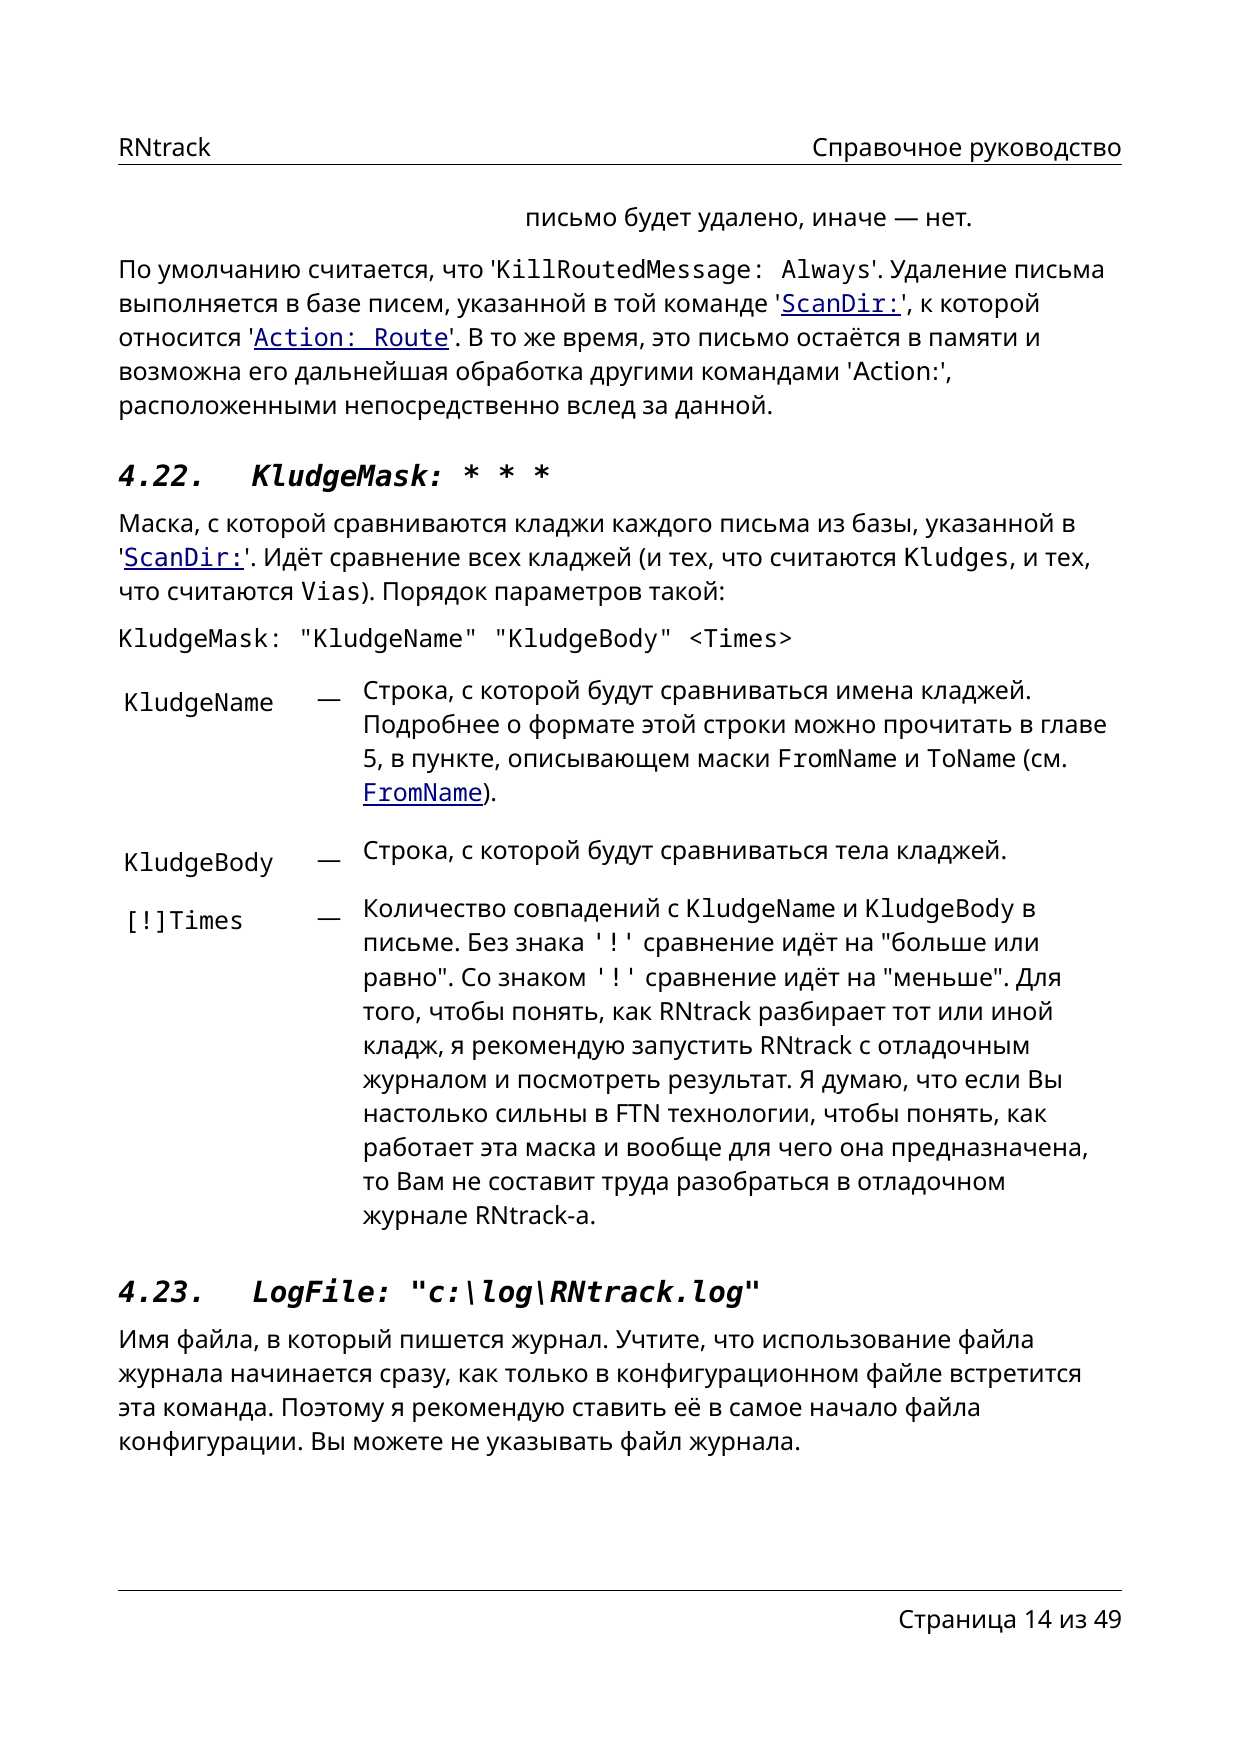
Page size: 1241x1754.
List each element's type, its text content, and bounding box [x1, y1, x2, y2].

table_header — [311, 667, 357, 827]
table_cell Количество совпадений с KludgeName и KludgeBody в письме. Без знака '!' сравнение идёт на "больше или равно". Со знаком '!' сравнение идёт на "меньше". Для того, чтобы понять, как RNtrack разбирает тот или иной кладж, я рекомендую запустить RNtrack с отладочным журналом и посмотреть результат. Я думаю, что если Вы настолько сильны в FTN технологии, чтобы понять, как работает эта маска и вообще для чего она предназначена, то Вам не составит труда разобраться в отладочном журнале RNtrack-а. [357, 885, 1122, 1250]
table_cell [413, 194, 519, 252]
subtitle KludgeMask: * * * [118, 459, 1122, 493]
table_cell KludgeBody [118, 827, 311, 885]
table_header Строка, с которой будут сравниваться имена кладжей. Подробнее о формате этой строки можно прочитать в главе 5, в пункте, описывающем маски FromName и ToName (см. FromName). [357, 667, 1122, 827]
table_cell [118, 194, 240, 252]
subtitle LogFile: "c:\log\RNtrack.log" [118, 1275, 1122, 1309]
text Имя файла, в который пишется журнал. Учтите, что использование файла журнала начинается сразу, как только в конфигурационном файле встретится эта команда. Поэтому я рекомендую ставить её в самое начало файла конфигурации. Вы можете не указывать файл журнала. [118, 1321, 1122, 1458]
text KludgeMask: "KludgeName" "KludgeBody" <Times> [118, 621, 1122, 654]
text Маска, с которой сравниваются кладжи каждого письма из базы, указанной в 'ScanDir:'. Идёт сравнение всех кладжей (и тех, что считаются Kludges, и тех, что считаются Vias). Порядок параметров такой: [118, 506, 1122, 608]
table_cell — [311, 827, 357, 885]
text По умолчанию считается, что 'KillRoutedMessage: Always'. Удаление письма выполняется в базе писем, указанной в той команде 'ScanDir:', к которой относится 'Action: Route'. В то же время, это письмо остаётся в памяти и возможна его дальнейшая обработка другими командами 'Action:', расположенными непосредственно вслед за данной. [118, 252, 1122, 422]
table_cell письмо будет удалено, иначе — нет. [519, 194, 1122, 252]
table_header KludgeName [118, 667, 311, 827]
table_cell — [311, 885, 357, 1250]
table_cell [240, 194, 413, 252]
table_cell [!]Times [118, 885, 311, 1250]
table_cell Строка, с которой будут сравниваться тела кладжей. [357, 827, 1122, 885]
